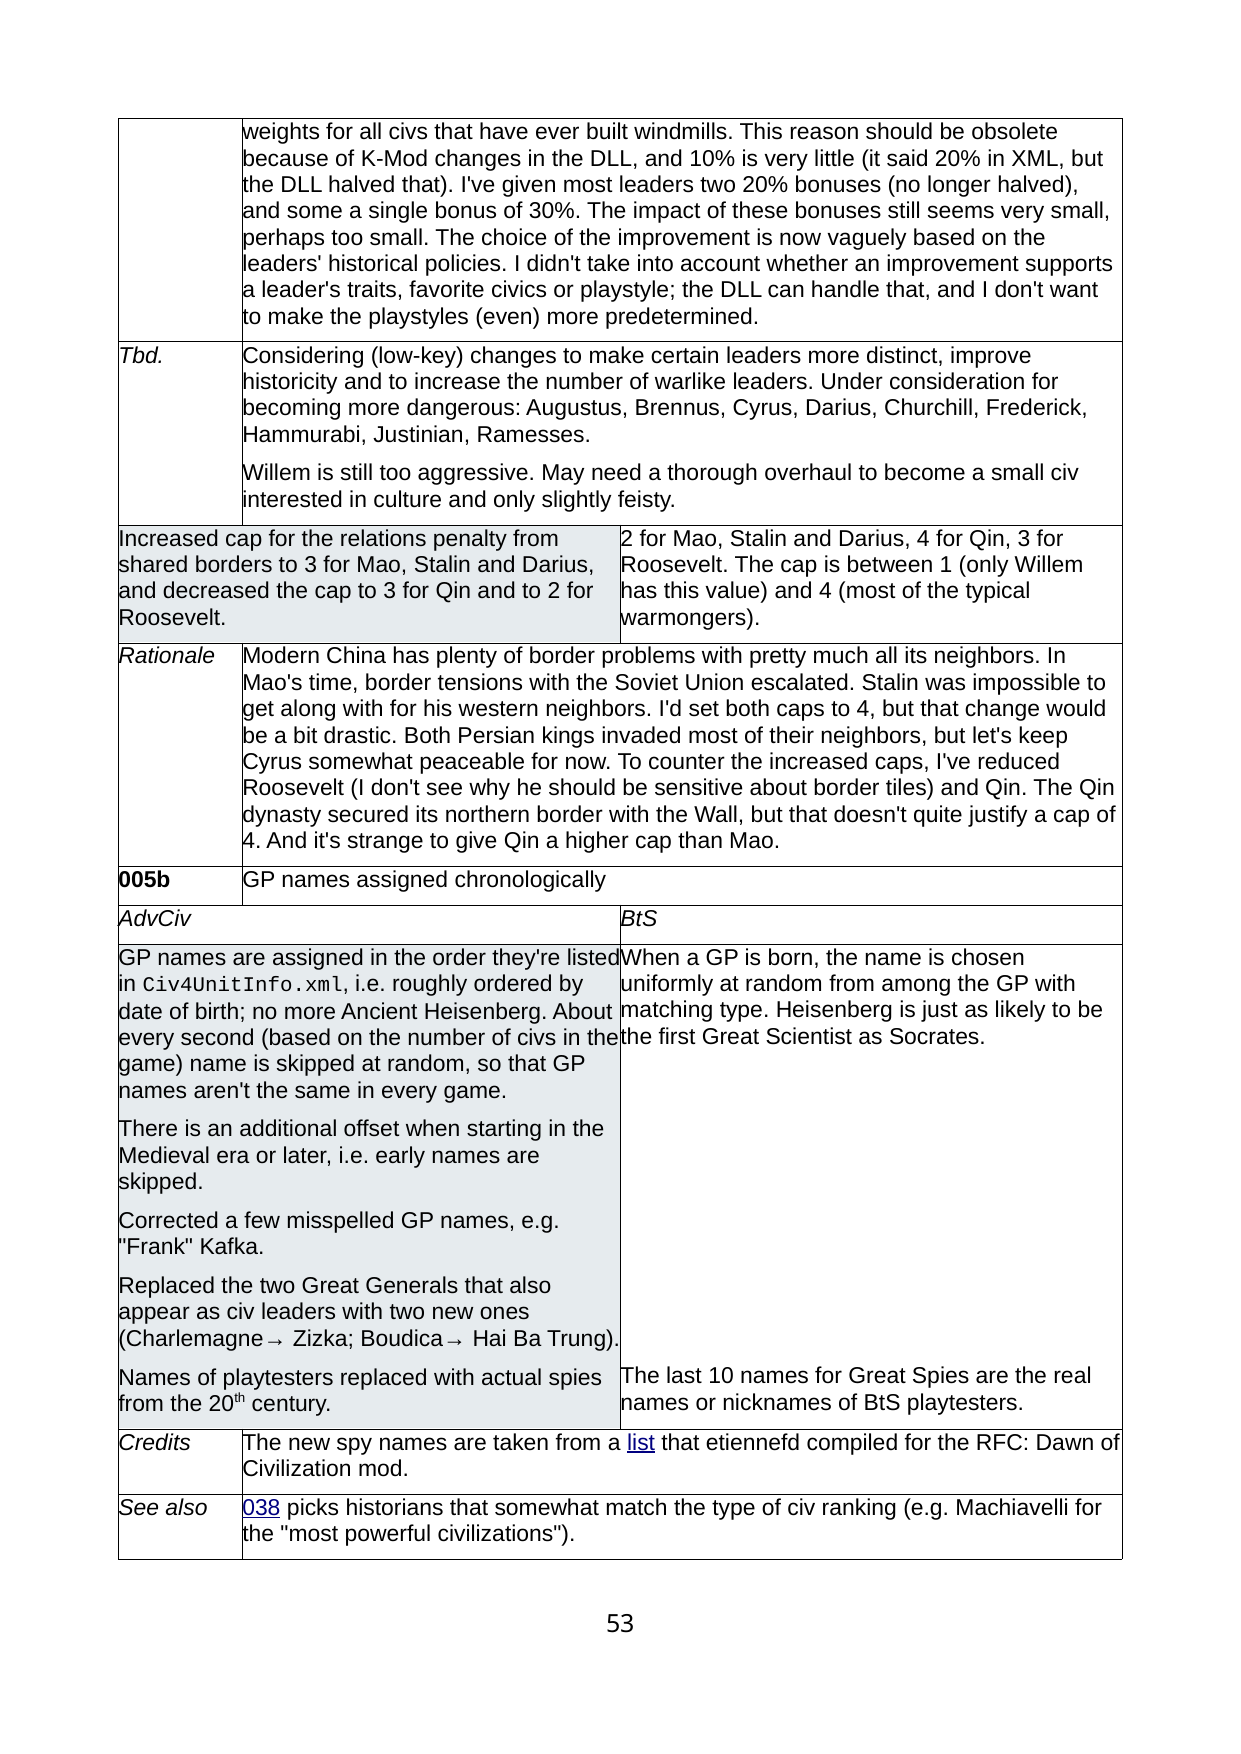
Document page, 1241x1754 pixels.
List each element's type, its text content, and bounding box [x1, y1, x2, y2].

table_cell Credits [119, 1430, 242, 1494]
table_cell See also [119, 1495, 242, 1559]
table_cell weights for all civs that have ever built windmills. This reason should be obsolete because of K-Mod changes in the DLL, and 10% is very little (it said 20% in XML, but the DLL halved that). I've given most leaders two 20% bonuses (no longer halved), and some a single bonus of 30%. The impact of these bonuses still seems very small, perhaps too small. The choice of the improvement is now vaguely based on the leaders' historical policies. I didn't take into account whether an improvement supports a leader's traits, favorite civics or playstyle; the DLL can handle that, and I don't want to make the playstyles (even) more predetermined. [243, 119, 1122, 341]
table_cell When a GP is born, the name is chosen uniformly at random from among the GP with matching type. Heisenberg is just as likely to be the first Great Scientist as Socrates. The last 10 names for Great Spies are the real names or nicknames of BtS playtesters. [621, 945, 1122, 1428]
table_cell The new spy names are taken from a list that etiennefd compiled for the RFC: Dawn of Civilization mod. [243, 1430, 1122, 1494]
table_cell 038 picks historians that somewhat match the type of civ ranking (e.g. Machiavelli for the "most powerful civilizations"). [243, 1495, 1122, 1559]
table_cell Increased cap for the relations penalty from shared borders to 3 for Mao, Stalin and Darius, and decreased the cap to 3 for Qin and to 2 for Roosevelt. [119, 526, 620, 642]
table_cell Tbd. [119, 342, 242, 524]
table_cell GP names are assigned in the order they're listed in Civ4UnitInfo.xml, i.e. roughly ordered by date of birth; no more Ancient Heisenberg. About every second (based on the number of civs in the game) name is skipped at random, so that GP names aren't the same in every game. There is an additional offset when starting in the Medieval era or later, i.e. early names are skipped. Corrected a few misspelled GP names, e.g. "Frank" Kafka. Replaced the two Great Generals that also appear as civ leaders with two new ones (Charlemagne→ Zizka; Boudica→ Hai Ba Trung). Names of playtesters replaced with actual spies from the 20th century. [119, 945, 620, 1428]
table_cell Modern China has plenty of border problems with pretty much all its neighbors. In Mao's time, border tensions with the Soviet Union escalated. Stalin was impossible to get along with for his western neighbors. I'd set both caps to 4, but that change would be a bit drastic. Both Persian kings invaded most of their neighbors, but let's keep Cyrus somewhat peaceable for now. To counter the increased caps, I've reduced Roosevelt (I don't see why he should be sensitive about border tiles) and Qin. The Qin dynasty secured its northern border with the Wall, but that doesn't quite justify a cap of 4. And it's strange to give Qin a higher cap than Mao. [243, 644, 1122, 866]
table_cell GP names assigned chronologically [243, 867, 1122, 904]
table_cell [119, 119, 242, 341]
table_cell 005b [119, 867, 242, 904]
table_cell AdvCiv [119, 906, 620, 943]
table_cell Rationale [119, 644, 242, 866]
table_cell 2 for Mao, Stalin and Darius, 4 for Qin, 3 for Roosevelt. The cap is between 1 (only Willem has this value) and 4 (most of the typical warmongers). [621, 526, 1122, 642]
table_cell BtS [621, 906, 1122, 943]
table_cell Considering (low-key) changes to make certain leaders more distinct, improve historicity and to increase the number of warlike leaders. Under consideration for becoming more dangerous: Augustus, Brennus, Cyrus, Darius, Churchill, Frederick, Hammurabi, Justinian, Ramesses. Willem is still too aggressive. May need a thorough overhaul to become a small civ interested in culture and only slightly feisty. [243, 342, 1122, 524]
